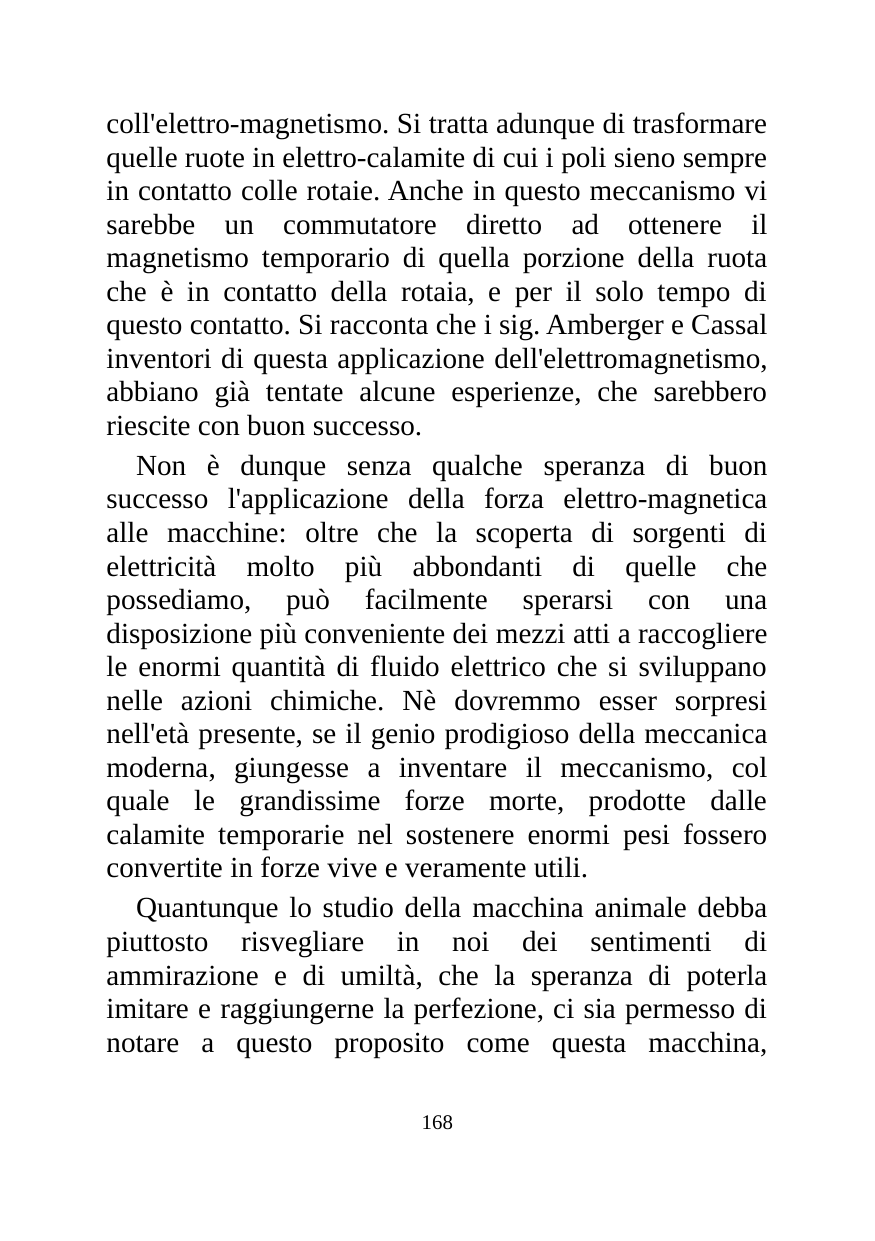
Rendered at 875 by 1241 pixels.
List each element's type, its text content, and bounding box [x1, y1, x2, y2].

text Quantunque lo studio della macchina animale debba piuttosto risvegliare in noi dei sentimenti di ammirazione e di umiltà, che la speranza di poterla imitare e raggiungerne la perfezione, ci sia permesso di notare a questo proposito come questa macchina, [106, 891, 768, 1058]
text coll'elettro-magnetismo. Si tratta adunque di trasformare quelle ruote in elettro-calamite di cui i poli sieno sempre in contatto colle rotaie. Anche in questo meccanismo vi sarebbe un commutatore diretto ad ottenere il magnetismo temporario di quella porzione della ruota che è in contatto della rotaia, e per il solo tempo di questo contatto. Si racconta che i sig. Amberger e Cassal inventori di questa applicazione dell'elettromagnetismo, abbiano già tentate alcune esperienze, che sarebbero riescite con buon successo. [106, 106, 768, 442]
text Non è dunque senza qualche speranza di buon successo l'applicazione della forza elettro-magnetica alle macchine: oltre che la scoperta di sorgenti di elettricità molto più abbondanti di quelle che possediamo, può facilmente sperarsi con una disposizione più conveniente dei mezzi atti a raccogliere le enormi quantità di fluido elettrico che si sviluppano nelle azioni chimiche. Nè dovremmo esser sorpresi nell'età presente, se il genio prodigioso della meccanica moderna, giungesse a inventare il meccanismo, col quale le grandissime forze morte, prodotte dalle calamite temporarie nel sostenere enormi pesi fossero convertite in forze vive e veramente utili. [106, 448, 768, 884]
